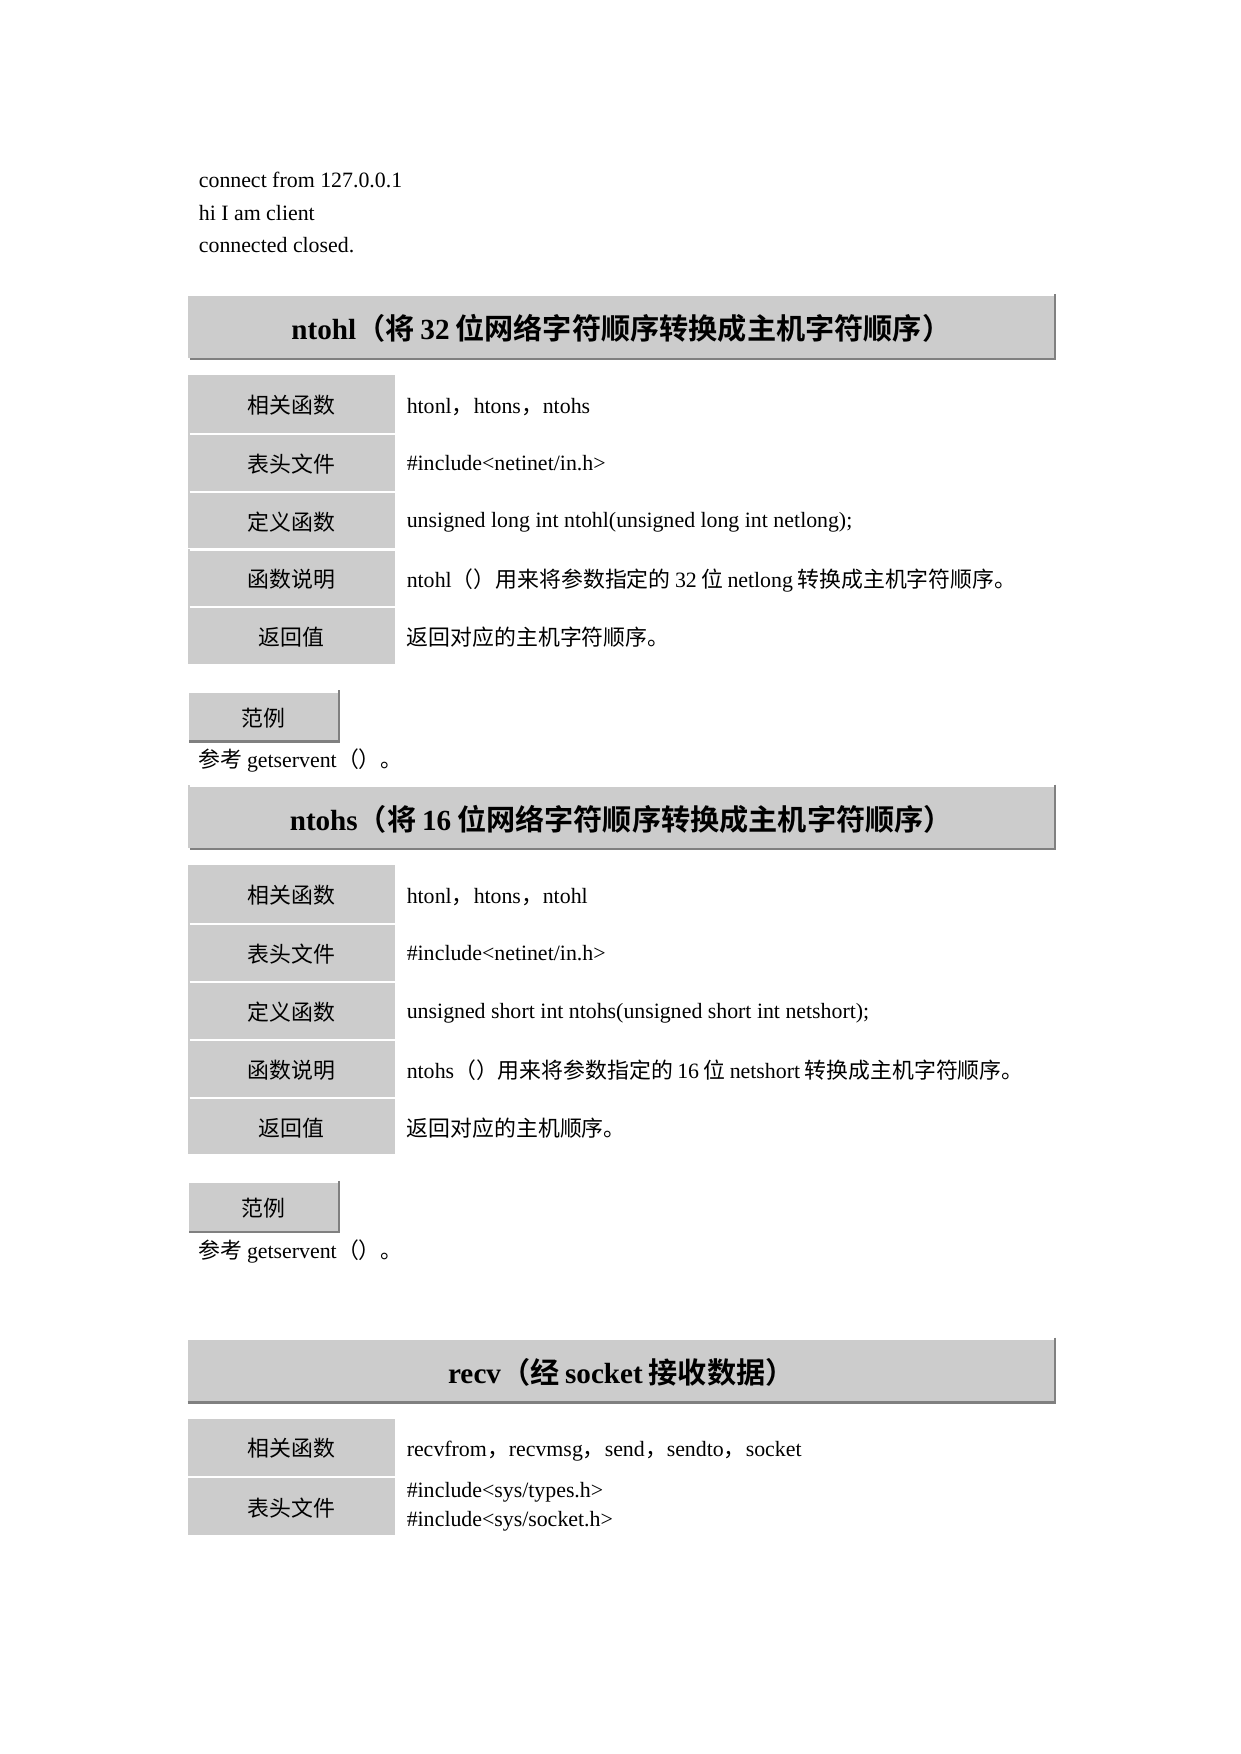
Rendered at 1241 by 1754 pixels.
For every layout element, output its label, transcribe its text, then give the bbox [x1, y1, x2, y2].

table_cell [188, 664, 1055, 690]
table_cell [188, 358, 1055, 375]
table_cell 相关函数 [188, 865, 395, 923]
table_cell 表头文件 [188, 433, 395, 491]
table_cell 返回对应的主机顺序。 [395, 1097, 1055, 1154]
table_cell 定义函数 [188, 491, 395, 548]
table_cell [340, 690, 1055, 740]
table_cell 返回值 [188, 1097, 395, 1154]
table_header ntohl（将32位网络字符顺序转换成主机字符顺序） [188, 296, 1054, 358]
table_cell [188, 1404, 1055, 1418]
table_cell 函数说明 [188, 549, 395, 606]
table_cell [188, 1155, 1055, 1181]
table_cell 范例 [189, 693, 338, 740]
table_cell connect from 127.0.0.1 hi I am client connected closed. [188, 162, 1055, 262]
table_cell #include<sys/types.h> #include<sys/socket.h> [395, 1476, 1055, 1535]
table_cell recvfrom，recvmsg，send，sendto，socket [395, 1419, 1055, 1476]
table_cell ntohl（）用来将参数指定的32位netlong转换成主机字符顺序。 [395, 549, 1055, 606]
table_cell #include<netinet/in.h> [395, 433, 1055, 491]
table_cell 相关函数 [188, 375, 395, 433]
table_cell 参考getservent（）。 [188, 740, 1055, 784]
table_cell 相关函数 [188, 1419, 395, 1476]
table_cell 函数说明 [188, 1039, 395, 1097]
table_cell 表头文件 [188, 923, 395, 981]
table_cell [188, 848, 1055, 865]
table_cell 参考getservent（）。 [188, 1231, 1055, 1272]
table_cell [340, 1181, 1055, 1231]
table_cell 返回对应的主机字符顺序。 [395, 606, 1055, 664]
table_cell 返回值 [188, 606, 395, 664]
table_cell htonl，htons，ntohl [395, 865, 1055, 923]
table_cell 定义函数 [188, 981, 395, 1039]
table_cell unsigned long int ntohl(unsigned long int netlong); [395, 491, 1055, 548]
table_cell ntohs（）用来将参数指定的16位netshort转换成主机字符顺序。 [395, 1039, 1055, 1097]
table_cell #include<netinet/in.h> [395, 923, 1055, 981]
table_cell htonl，htons，ntohs [395, 375, 1055, 433]
table_cell unsigned short int ntohs(unsigned short int netshort); [395, 981, 1055, 1039]
table_header recv（经socket接收数据） [188, 1340, 1054, 1401]
table_cell ntohs（将16位网络字符顺序转换成主机字符顺序） [188, 785, 1054, 848]
table_cell 表头文件 [188, 1478, 395, 1535]
table_cell 范例 [189, 1183, 338, 1231]
